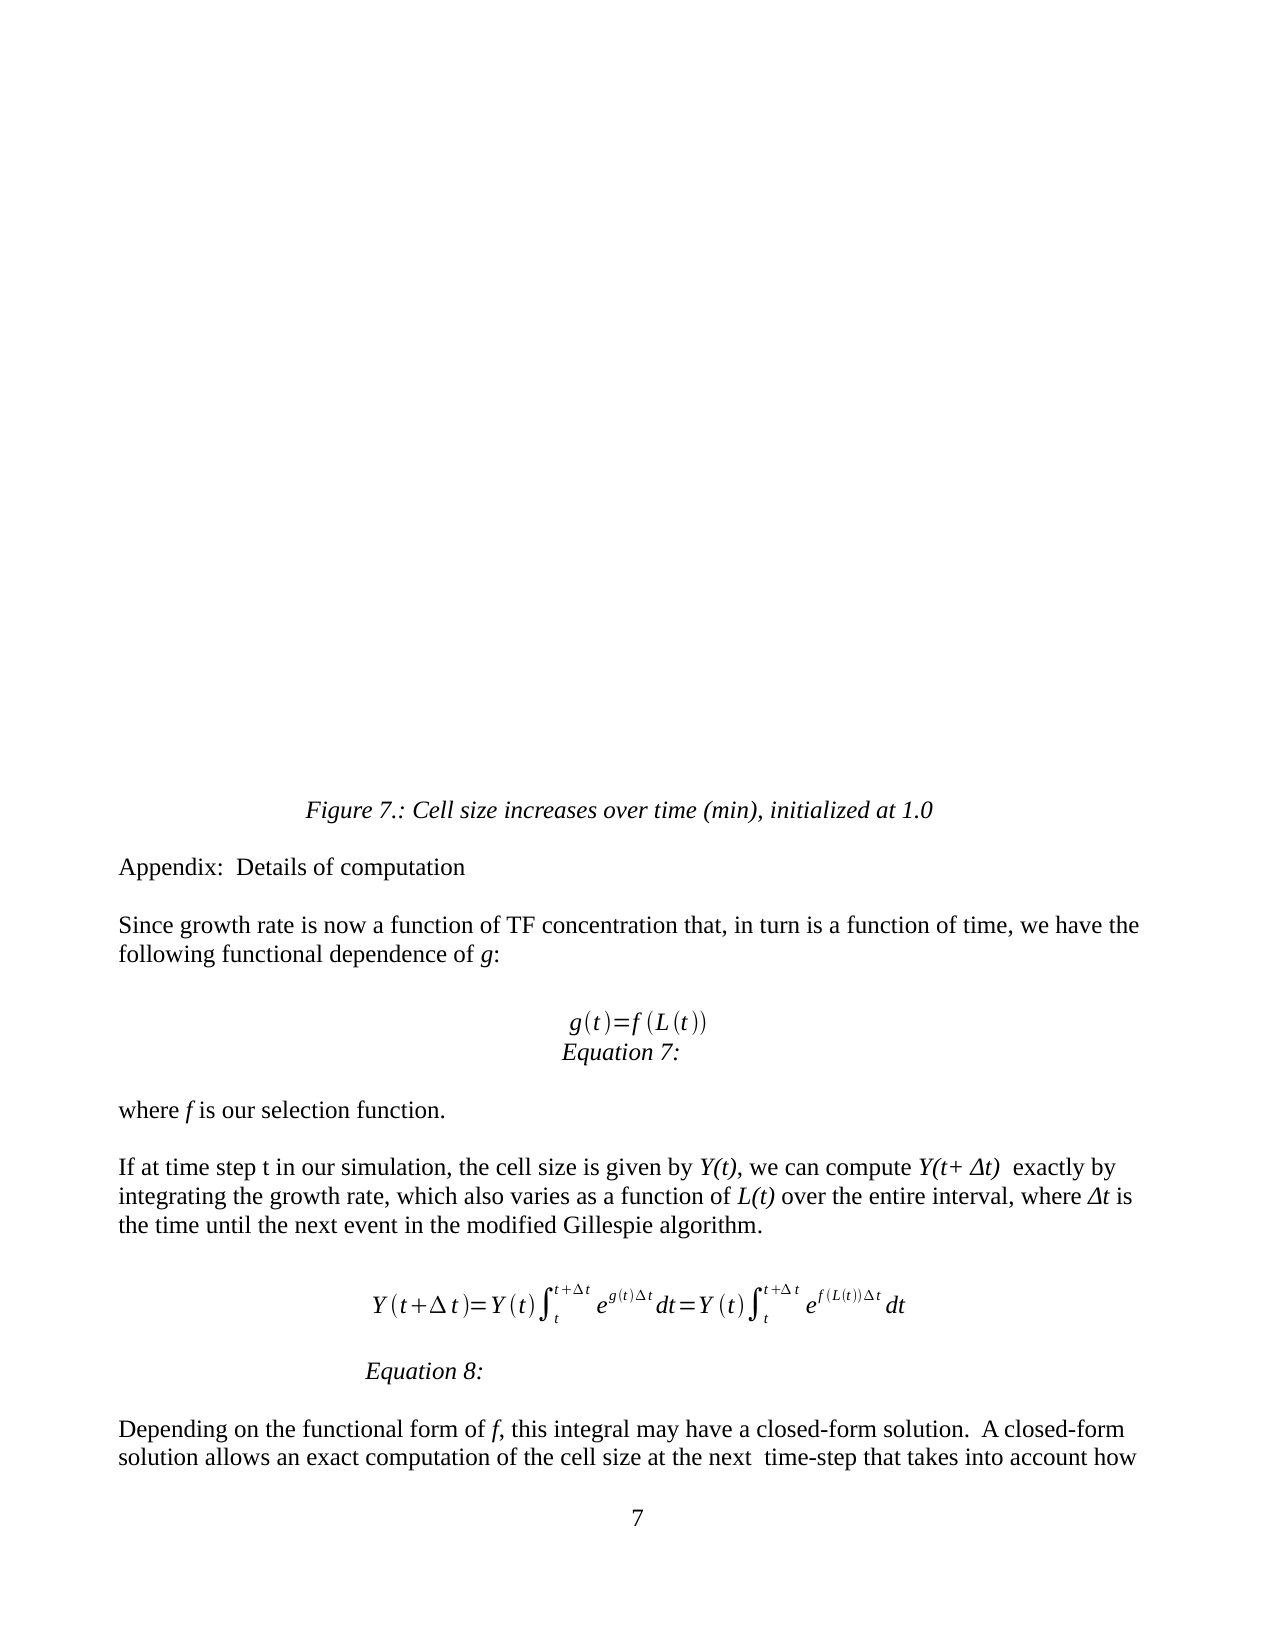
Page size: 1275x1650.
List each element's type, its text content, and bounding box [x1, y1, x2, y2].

text where f is our selection function. [118, 1095, 1157, 1124]
text Depending on the functional form of f, this integral may have a closed-form solution. A closed-form solution allows an exact computation of the cell size at the next time-step that takes into account how [118, 1414, 1157, 1471]
text Since growth rate is now a function of TF concentration that, in turn is a function of time, we have the following functional dependence of g: [118, 910, 1157, 967]
text Equation 7: [562, 1009, 713, 1066]
text Equation 8: [365, 1280, 910, 1385]
text If at time step t in our simulation, the cell size is given by Y(t), we can compute Y(t+ Δt) exactly by integrating the growth rate, which also varies as a function of L(t) over the entire interval, where Δt is the time until the next event in the modified Gillespie algorithm. [118, 1152, 1157, 1239]
text Figure 7.: Cell size increases over time (min), initialized at 1.0 [305, 131, 969, 824]
text Appendix: Details of computation [118, 852, 1157, 881]
